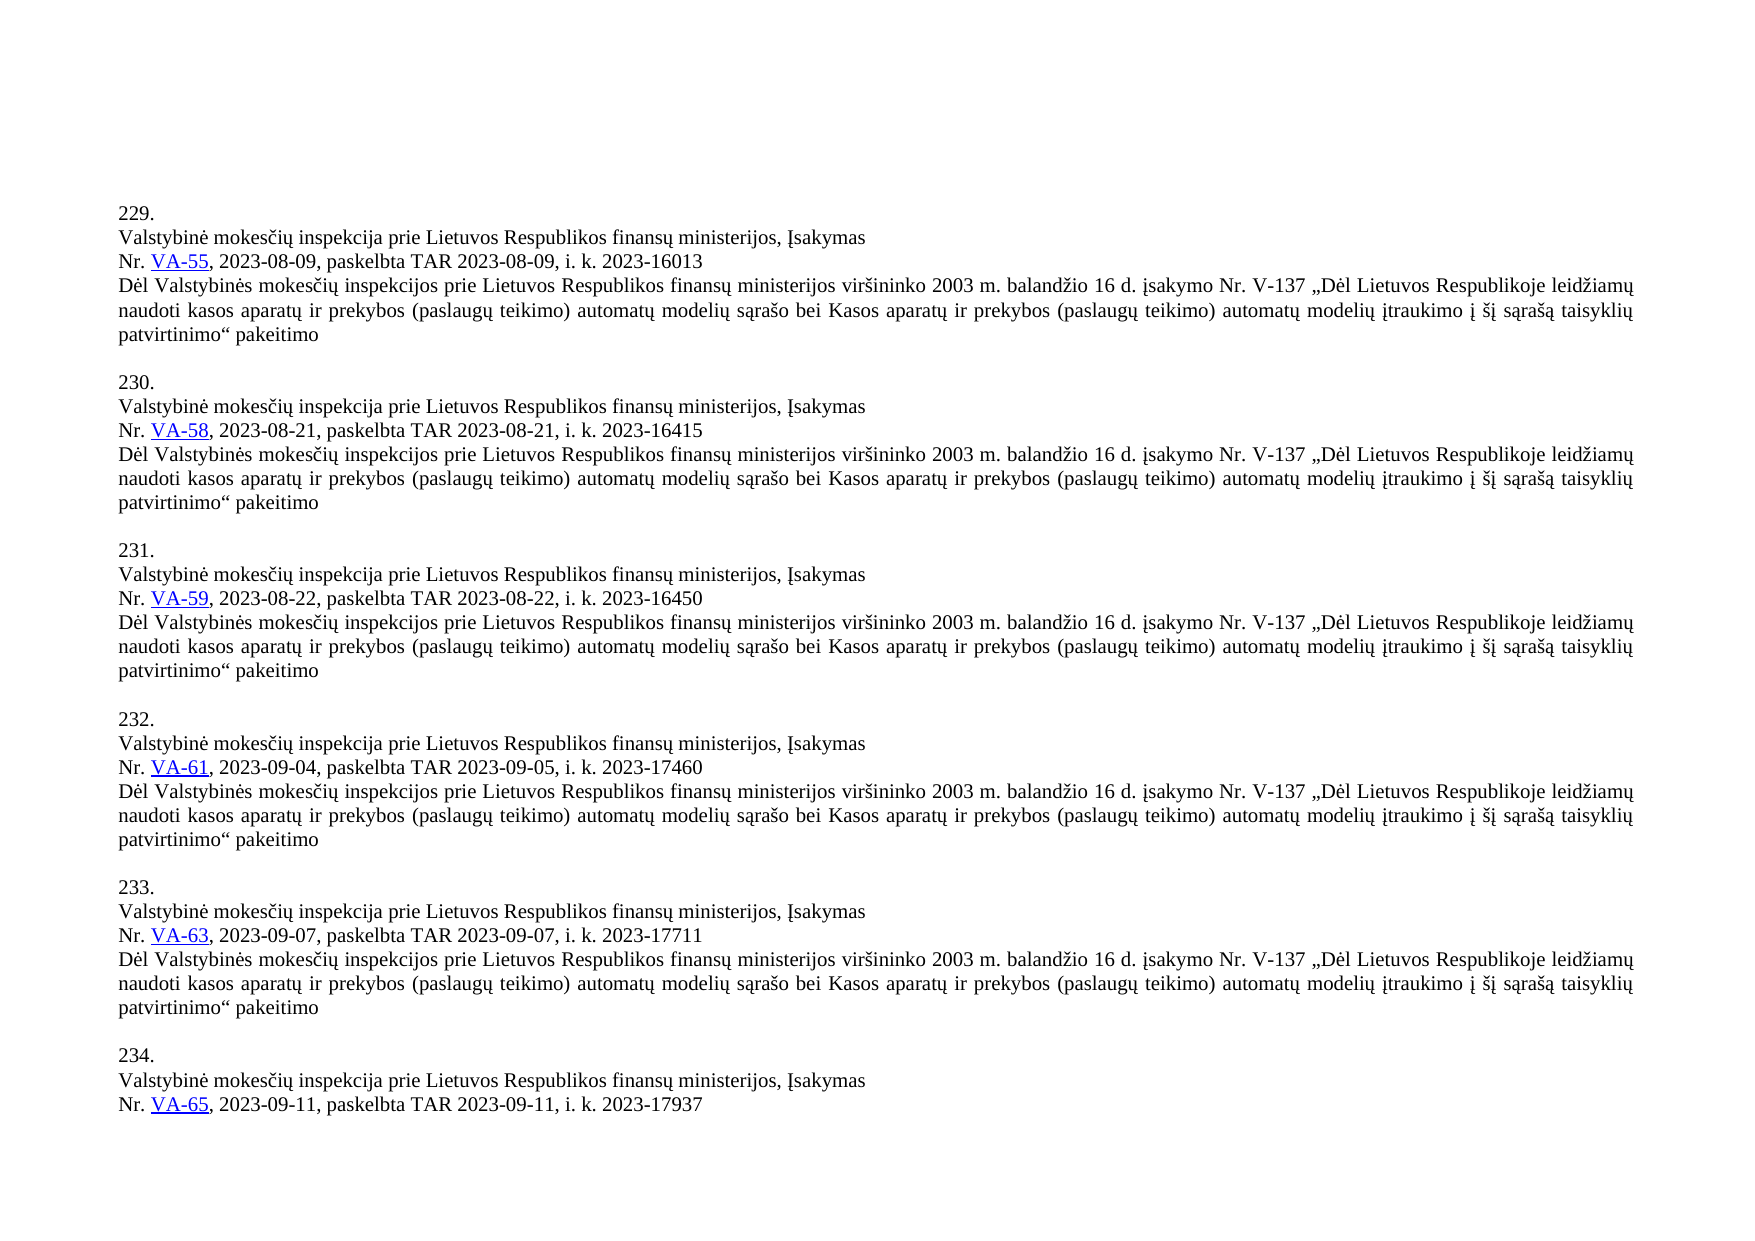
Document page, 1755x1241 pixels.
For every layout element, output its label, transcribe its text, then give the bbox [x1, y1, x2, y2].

text Valstybinė mokesčių inspekcija prie Lietuvos Respublikos finansų ministerijos, Įsakymas [118, 225, 1636, 249]
text 231. [118, 538, 1636, 562]
text 232. [118, 707, 1636, 731]
text Dėl Valstybinės mokesčių inspekcijos prie Lietuvos Respublikos finansų ministerijos viršininko 2003 m. balandžio 16 d. įsakymo Nr. V-137 „Dėl Lietuvos Respublikoje leidžiamų naudoti kasos aparatų ir prekybos (paslaugų teikimo) automatų modelių sąrašo bei Kasos aparatų ir prekybos (paslaugų teikimo) automatų modelių įtraukimo į šį sąrašą taisyklių patvirtinimo“ pakeitimo [118, 442, 1636, 514]
text Dėl Valstybinės mokesčių inspekcijos prie Lietuvos Respublikos finansų ministerijos viršininko 2003 m. balandžio 16 d. įsakymo Nr. V-137 „Dėl Lietuvos Respublikoje leidžiamų naudoti kasos aparatų ir prekybos (paslaugų teikimo) automatų modelių sąrašo bei Kasos aparatų ir prekybos (paslaugų teikimo) automatų modelių įtraukimo į šį sąrašą taisyklių patvirtinimo“ pakeitimo [118, 947, 1636, 1019]
text Dėl Valstybinės mokesčių inspekcijos prie Lietuvos Respublikos finansų ministerijos viršininko 2003 m. balandžio 16 d. įsakymo Nr. V-137 „Dėl Lietuvos Respublikoje leidžiamų naudoti kasos aparatų ir prekybos (paslaugų teikimo) automatų modelių sąrašo bei Kasos aparatų ir prekybos (paslaugų teikimo) automatų modelių įtraukimo į šį sąrašą taisyklių patvirtinimo“ pakeitimo [118, 779, 1636, 851]
text Valstybinė mokesčių inspekcija prie Lietuvos Respublikos finansų ministerijos, Įsakymas [118, 394, 1636, 418]
text Nr. VA-55, 2023-08-09, paskelbta TAR 2023-08-09, i. k. 2023-16013 [118, 249, 1636, 273]
text 234. [118, 1043, 1636, 1067]
text Dėl Valstybinės mokesčių inspekcijos prie Lietuvos Respublikos finansų ministerijos viršininko 2003 m. balandžio 16 d. įsakymo Nr. V-137 „Dėl Lietuvos Respublikoje leidžiamų naudoti kasos aparatų ir prekybos (paslaugų teikimo) automatų modelių sąrašo bei Kasos aparatų ir prekybos (paslaugų teikimo) automatų modelių įtraukimo į šį sąrašą taisyklių patvirtinimo“ pakeitimo [118, 273, 1636, 346]
text Nr. VA-58, 2023-08-21, paskelbta TAR 2023-08-21, i. k. 2023-16415 [118, 418, 1636, 442]
text Dėl Valstybinės mokesčių inspekcijos prie Lietuvos Respublikos finansų ministerijos viršininko 2003 m. balandžio 16 d. įsakymo Nr. V-137 „Dėl Lietuvos Respublikoje leidžiamų naudoti kasos aparatų ir prekybos (paslaugų teikimo) automatų modelių sąrašo bei Kasos aparatų ir prekybos (paslaugų teikimo) automatų modelių įtraukimo į šį sąrašą taisyklių patvirtinimo“ pakeitimo [118, 610, 1636, 682]
text Nr. VA-63, 2023-09-07, paskelbta TAR 2023-09-07, i. k. 2023-17711 [118, 923, 1636, 947]
text Valstybinė mokesčių inspekcija prie Lietuvos Respublikos finansų ministerijos, Įsakymas [118, 1067, 1636, 1092]
text 233. [118, 875, 1636, 899]
text Nr. VA-65, 2023-09-11, paskelbta TAR 2023-09-11, i. k. 2023-17937 [118, 1092, 1636, 1116]
text Nr. VA-59, 2023-08-22, paskelbta TAR 2023-08-22, i. k. 2023-16450 [118, 586, 1636, 610]
text 229. [118, 201, 1636, 225]
text Valstybinė mokesčių inspekcija prie Lietuvos Respublikos finansų ministerijos, Įsakymas [118, 562, 1636, 586]
text Valstybinė mokesčių inspekcija prie Lietuvos Respublikos finansų ministerijos, Įsakymas [118, 731, 1636, 755]
text Nr. VA-61, 2023-09-04, paskelbta TAR 2023-09-05, i. k. 2023-17460 [118, 755, 1636, 779]
text Valstybinė mokesčių inspekcija prie Lietuvos Respublikos finansų ministerijos, Įsakymas [118, 899, 1636, 923]
text 230. [118, 370, 1636, 394]
